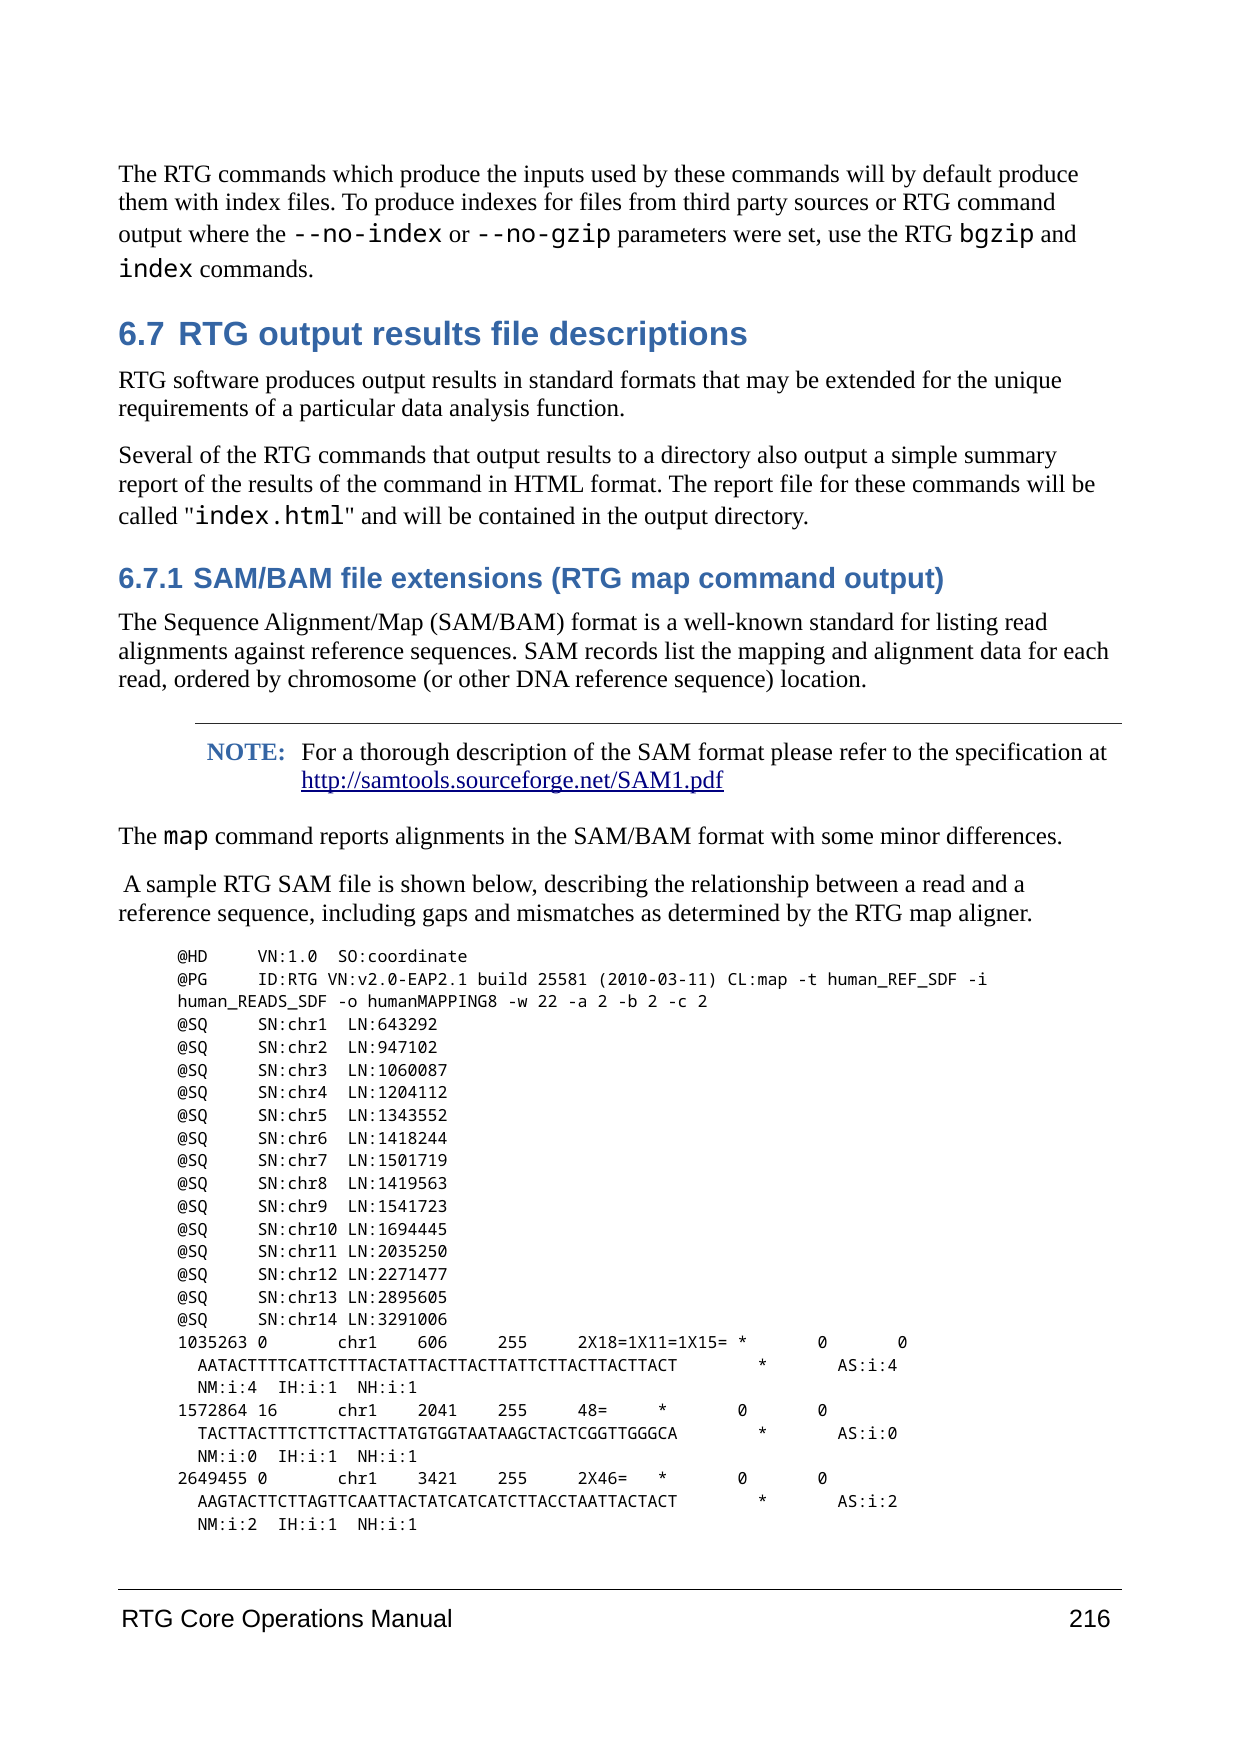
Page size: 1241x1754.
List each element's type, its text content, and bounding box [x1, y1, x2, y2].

text @SQ SN:chr9 LN:1541723 [177, 1194, 1122, 1217]
text The RTG commands which produce the inputs used by these commands will by default produce them with index files. To produce indexes for files from third party sources or RTG command output where the --no-index or --no-gzip parameters were set, use the RTG bgzip and index commands. [118, 159, 1122, 284]
text @SQ SN:chr4 LN:1204112 [177, 1081, 1122, 1103]
text @PG ID:RTG VN:v2.0-EAP2.1 build 25581 (2010-03-11) CL:map -t human_REF_SDF -i human_READS_SDF -o humanMAPPING8 -w 22 -a 2 -b 2 -c 2 [177, 967, 1122, 1013]
text @SQ SN:chr1 LN:643292 [177, 1013, 1122, 1035]
text @SQ SN:chr6 LN:1418244 [177, 1126, 1122, 1149]
text @SQ SN:chr10 LN:1694445 [177, 1217, 1122, 1240]
text The Sequence Alignment/Map (SAM/BAM) format is a well-known standard for listing read alignments against reference sequences. SAM records list the mapping and alignment data for each read, ordered by chromosome (or other DNA reference sequence) location. [118, 607, 1122, 693]
text RTG software produces output results in standard formats that may be extended for the unique requirements of a particular data analysis function. [118, 365, 1122, 422]
text Several of the RTG commands that output results to a directory also output a simple summary report of the results of the command in HTML format. The report file for these commands will be called "index.html" and will be contained in the output directory. [118, 440, 1122, 532]
text @SQ SN:chr8 LN:1419563 [177, 1172, 1122, 1194]
subtitle SAM/BAM file extensions (RTG map command output) [118, 561, 1122, 594]
text A sample RTG SAM file is shown below, describing the relationship between a read and a reference sequence, including gaps and mismatches as determined by the RTG map aligner. [118, 869, 1122, 927]
text NOTE: For a thorough description of the SAM format please refer to the specification at http://samtools.sourceforge.net/SAM1.pdf [195, 725, 1122, 806]
text @SQ SN:chr14 LN:3291006 [177, 1308, 1122, 1331]
text 1572864 16 chr1 2041 255 48= * 0 0 TACTTACTTTCTTCTTACTTATGTGGTAATAAGCTACTCGGTTGGGCA * AS:i:0 NM:i:0 IH:i:1 NH:i:1 [177, 1399, 1122, 1467]
subtitle RTG output results file descriptions [118, 314, 1122, 352]
text @SQ SN:chr5 LN:1343552 [177, 1103, 1122, 1126]
text @SQ SN:chr3 LN:1060087 [177, 1058, 1122, 1081]
text @SQ SN:chr2 LN:947102 [177, 1035, 1122, 1058]
text @SQ SN:chr7 LN:1501719 [177, 1149, 1122, 1172]
text @SQ SN:chr12 LN:2271477 [177, 1262, 1122, 1285]
text @HD VN:1.0 SO:coordinate [177, 944, 1122, 967]
text 2649455 0 chr1 3421 255 2X46= * 0 0 AAGTACTTCTTAGTTCAATTACTATCATCATCTTACCTAATTACTACT * AS:i:2 NM:i:2 IH:i:1 NH:i:1 [177, 1467, 1122, 1535]
text @SQ SN:chr11 LN:2035250 [177, 1240, 1122, 1262]
text The map command reports alignments in the SAM/BAM format with some minor differences. [118, 818, 1122, 852]
text @SQ SN:chr13 LN:2895605 [177, 1285, 1122, 1308]
text 1035263 0 chr1 606 255 2X18=1X11=1X15= * 0 0 AATACTTTTCATTCTTTACTATTACTTACTTATTCTTACTTACTTACT * AS:i:4 NM:i:4 IH:i:1 NH:i:1 [177, 1331, 1122, 1399]
